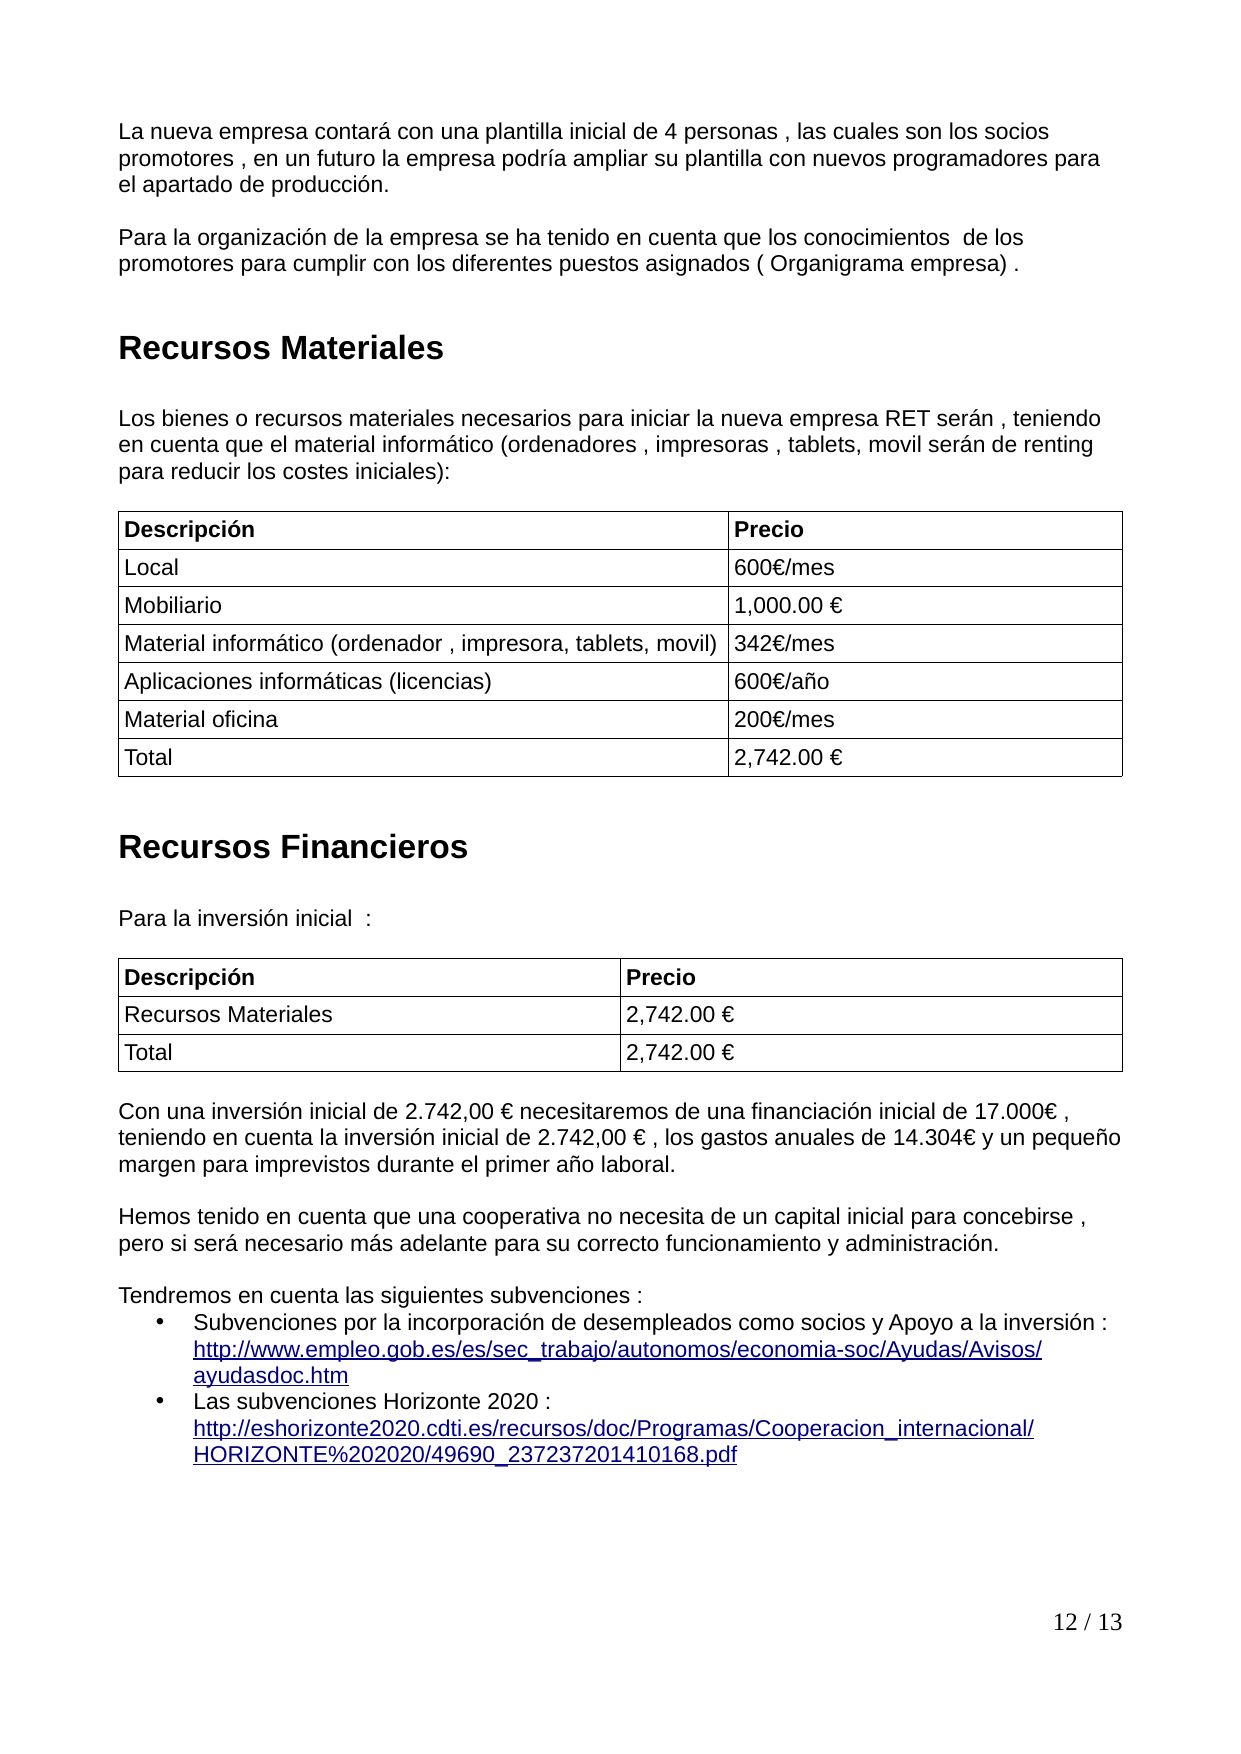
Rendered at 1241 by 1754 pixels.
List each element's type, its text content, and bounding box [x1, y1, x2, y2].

text Tendremos en cuenta las siguientes subvenciones : [118, 1282, 1122, 1309]
text Para la organización de la empresa se ha tenido en cuenta que los conocimientos de los promotores para cumplir con los diferentes puestos asignados ( Organigrama empresa) . [118, 223, 1122, 276]
table_cell 600€/año [729, 663, 1122, 700]
table_cell Total [119, 739, 728, 776]
table_cell 2.742,00 € [729, 739, 1122, 776]
table_cell 200€/mes [729, 701, 1122, 738]
text Hemos tenido en cuenta que una cooperativa no necesita de un capital inicial para concebirse , pero si será necesario más adelante para su correcto funcionamiento y administración. [118, 1203, 1122, 1256]
table_cell 2.742,00 € [621, 997, 1122, 1033]
text Los bienes o recursos materiales necesarios para iniciar la nueva empresa RET serán , teniendo en cuenta que el material informático (ordenadores , impresoras , tablets, movil serán de renting para reducir los costes iniciales): [118, 405, 1122, 484]
table_header Descripción [119, 959, 620, 996]
table_header Descripción [119, 512, 728, 548]
table_cell 1.000,00 € [729, 587, 1122, 624]
table_cell Mobiliario [119, 587, 728, 624]
table_cell Material oficina [119, 701, 728, 738]
text La nueva empresa contará con una plantilla inicial de 4 personas , las cuales son los socios promotores , en un futuro la empresa podría ampliar su plantilla con nuevos programadores para el apartado de producción. [118, 118, 1122, 197]
table_cell Total [119, 1035, 620, 1071]
table_header Precio [621, 959, 1122, 996]
table_cell Recursos Materiales [119, 997, 620, 1033]
table_cell Material informático (ordenador , impresora, tablets, movil) [119, 625, 728, 662]
subtitle Recursos Financieros [118, 827, 1122, 866]
table_cell Aplicaciones informáticas (licencias) [119, 663, 728, 700]
table_cell 600€/mes [729, 550, 1122, 586]
list Las subvenciones Horizonte 2020 : http://eshorizonte2020.cdti.es/recursos/doc/Programas/Cooperacion_internacional/HORIZONTE%202020/49690_237237201410168.pdf [156, 1388, 1122, 1468]
table_cell Local [119, 550, 728, 586]
table_header Precio [729, 512, 1122, 548]
text Para la inversión inicial : [118, 905, 1122, 931]
table_cell 2.742,00 € [621, 1035, 1122, 1071]
list Subvenciones por la incorporación de desempleados como socios y Apoyo a la inversión : http://www.empleo.gob.es/es/sec_trabajo/autonomos/economia-soc/Ayudas/Avisos/ayudasdoc.htm [156, 1309, 1122, 1388]
text Con una inversión inicial de 2.742,00 € necesitaremos de una financiación inicial de 17.000€ , teniendo en cuenta la inversión inicial de 2.742,00 € , los gastos anuales de 14.304€ y un pequeño margen para imprevistos durante el primer año laboral. [118, 1098, 1122, 1177]
subtitle Recursos Materiales [118, 328, 1122, 366]
table_cell 342€/mes [729, 625, 1122, 662]
